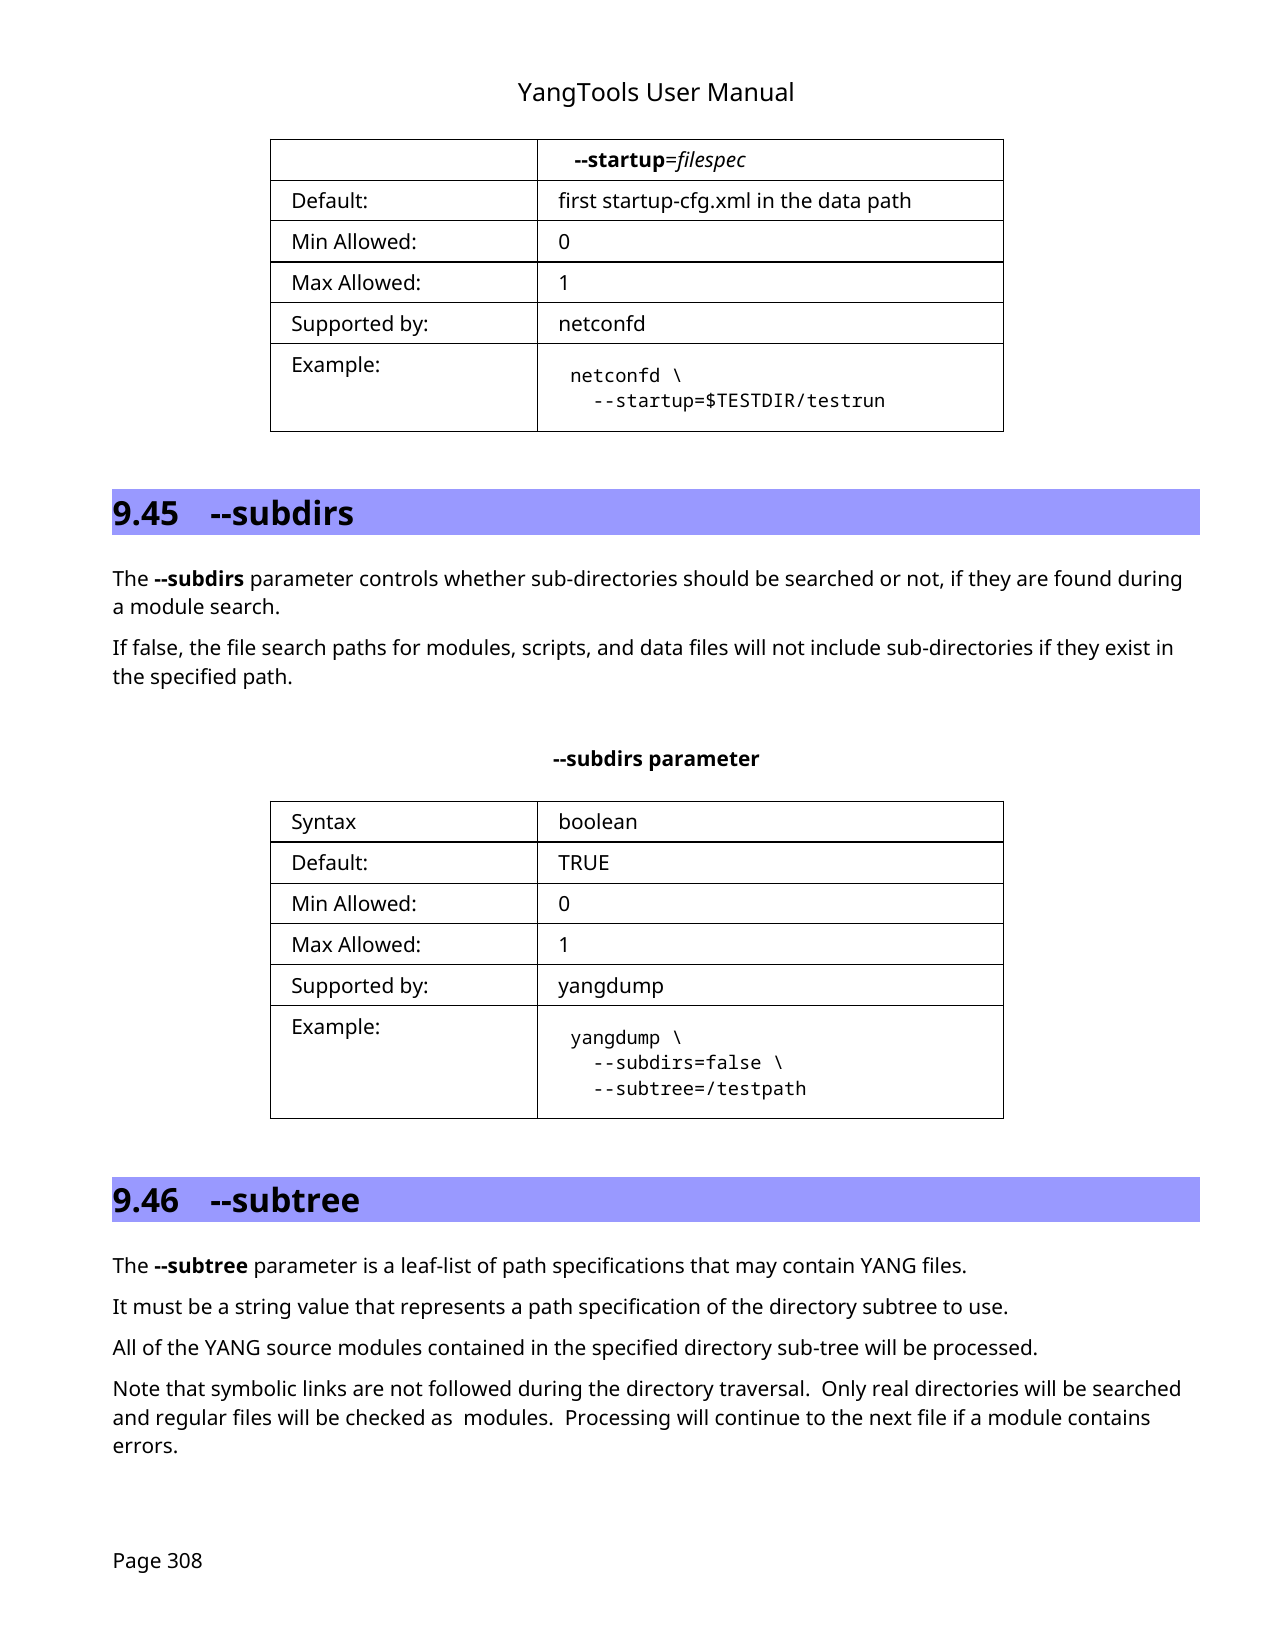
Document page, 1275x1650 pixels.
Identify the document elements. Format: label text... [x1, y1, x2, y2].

table_cell first startup-cfg.xml in the data path [538, 181, 1003, 220]
table_header boolean [538, 802, 1003, 841]
table_cell 0 [538, 884, 1003, 923]
table_cell Example: [271, 344, 537, 431]
table_cell netconfd [538, 303, 1003, 343]
table_cell Default: [271, 181, 537, 220]
subtitle --subtree [112, 1177, 1200, 1222]
text Note that symbolic links are not followed during the directory traversal. Only real directories will be searched and regular files will be checked as modules. Processing will continue to the next file if a module contains errors. [112, 1374, 1200, 1459]
subtitle --subdirs parameter [127, 744, 1185, 772]
table_cell yangdump [538, 965, 1003, 1005]
table_cell 0 [538, 221, 1003, 261]
text If false, the file search paths for modules, scripts, and data files will not include sub-directories if they exist in the specified path. [112, 633, 1200, 690]
text All of the YANG source modules contained in the specified directory sub-tree will be processed. [112, 1333, 1200, 1362]
text The --subtree parameter is a leaf-list of path specifications that may contain YANG files. [112, 1251, 1200, 1280]
subtitle --subdirs [112, 489, 1200, 535]
text It must be a string value that represents a path specification of the directory subtree to use. [112, 1292, 1200, 1321]
table_cell 1 [538, 263, 1003, 302]
table_cell Example: [271, 1006, 537, 1118]
table_cell Min Allowed: [271, 884, 537, 923]
table_cell netconfd \ --startup=$TESTDIR/testrun [538, 344, 1003, 431]
table_cell yangdump \ --subdirs=false \ --subtree=/testpath [538, 1006, 1003, 1118]
table_cell Supported by: [271, 303, 537, 343]
table_cell 1 [538, 924, 1003, 964]
table_cell Supported by: [271, 965, 537, 1005]
table_cell TRUE [538, 843, 1003, 882]
table_cell Default: [271, 843, 537, 882]
table_header --startup=filespec [538, 140, 1003, 179]
table_cell Min Allowed: [271, 221, 537, 261]
table_cell Max Allowed: [271, 263, 537, 302]
table_header [271, 140, 537, 179]
text The --subdirs parameter controls whether sub-directories should be searched or not, if they are found during a module search. [112, 564, 1200, 621]
table_cell Max Allowed: [271, 924, 537, 964]
table_header Syntax [271, 802, 537, 841]
